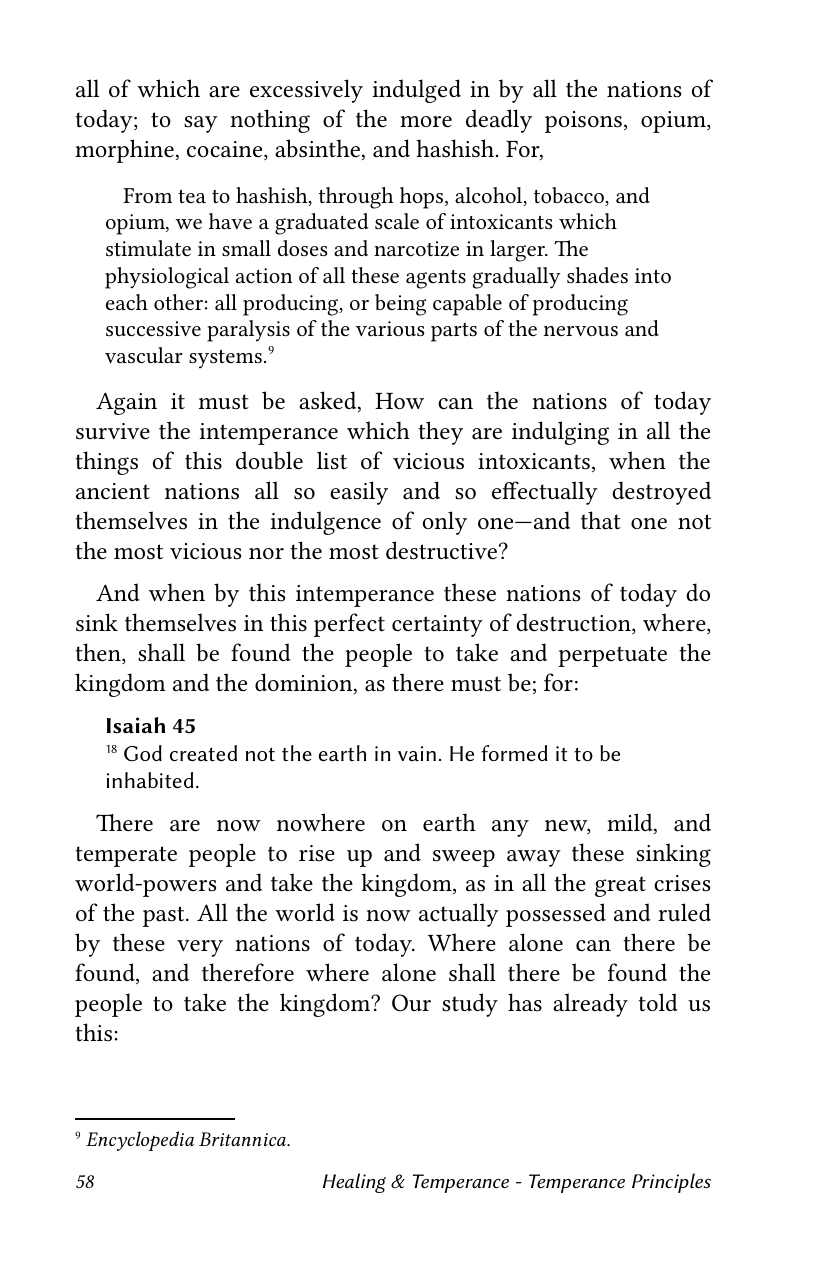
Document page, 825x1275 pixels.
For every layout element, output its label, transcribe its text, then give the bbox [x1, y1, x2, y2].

text From tea to hashish, through hops, alcohol, tobacco, and opium, we have a graduated scale of intoxicants which stimulate in small doses and narcotize in larger. The physiological action of all these agents gradually shades into each other: all producing, or being capable of producing successive paralysis of the various parts of the nervous and vascular systems. [105, 183, 682, 369]
text Encyclopedia Britannica. [75, 1128, 712, 1152]
text all of which are excessively indulged in by all the nations of today; to say nothing of the more deadly poisons, opium, morphine, cocaine, absinthe, and hashish. For, [75, 75, 712, 163]
text There are now nowhere on earth any new, mild, and temperate people to rise up and sweep away these sinking world-powers and take the kingdom, as in all the great crises of the past. All the world is now actually possessed and ruled by these very nations of today. Where alone can there be found, and therefore where alone shall there be found the people to take the kingdom? Our study has already told us this: [75, 809, 712, 1047]
text 18 God created not the earth in vain. He formed it to be inhabited. [105, 741, 682, 794]
text Isaiah 45 [105, 713, 712, 739]
text And when by this intemperance these nations of today do sink themselves in this perfect certainty of destruction, where, then, shall be found the people to take and perpetuate the kingdom and the dominion, as there must be; for: [75, 579, 712, 697]
text Again it must be asked, How can the nations of today survive the intemperance which they are indulging in all the things of this double list of vicious intoxicants, when the ancient nations all so easily and so effectually destroyed themselves in the indulgence of only one—and that one not the most vicious nor the most destructive? [75, 387, 712, 565]
